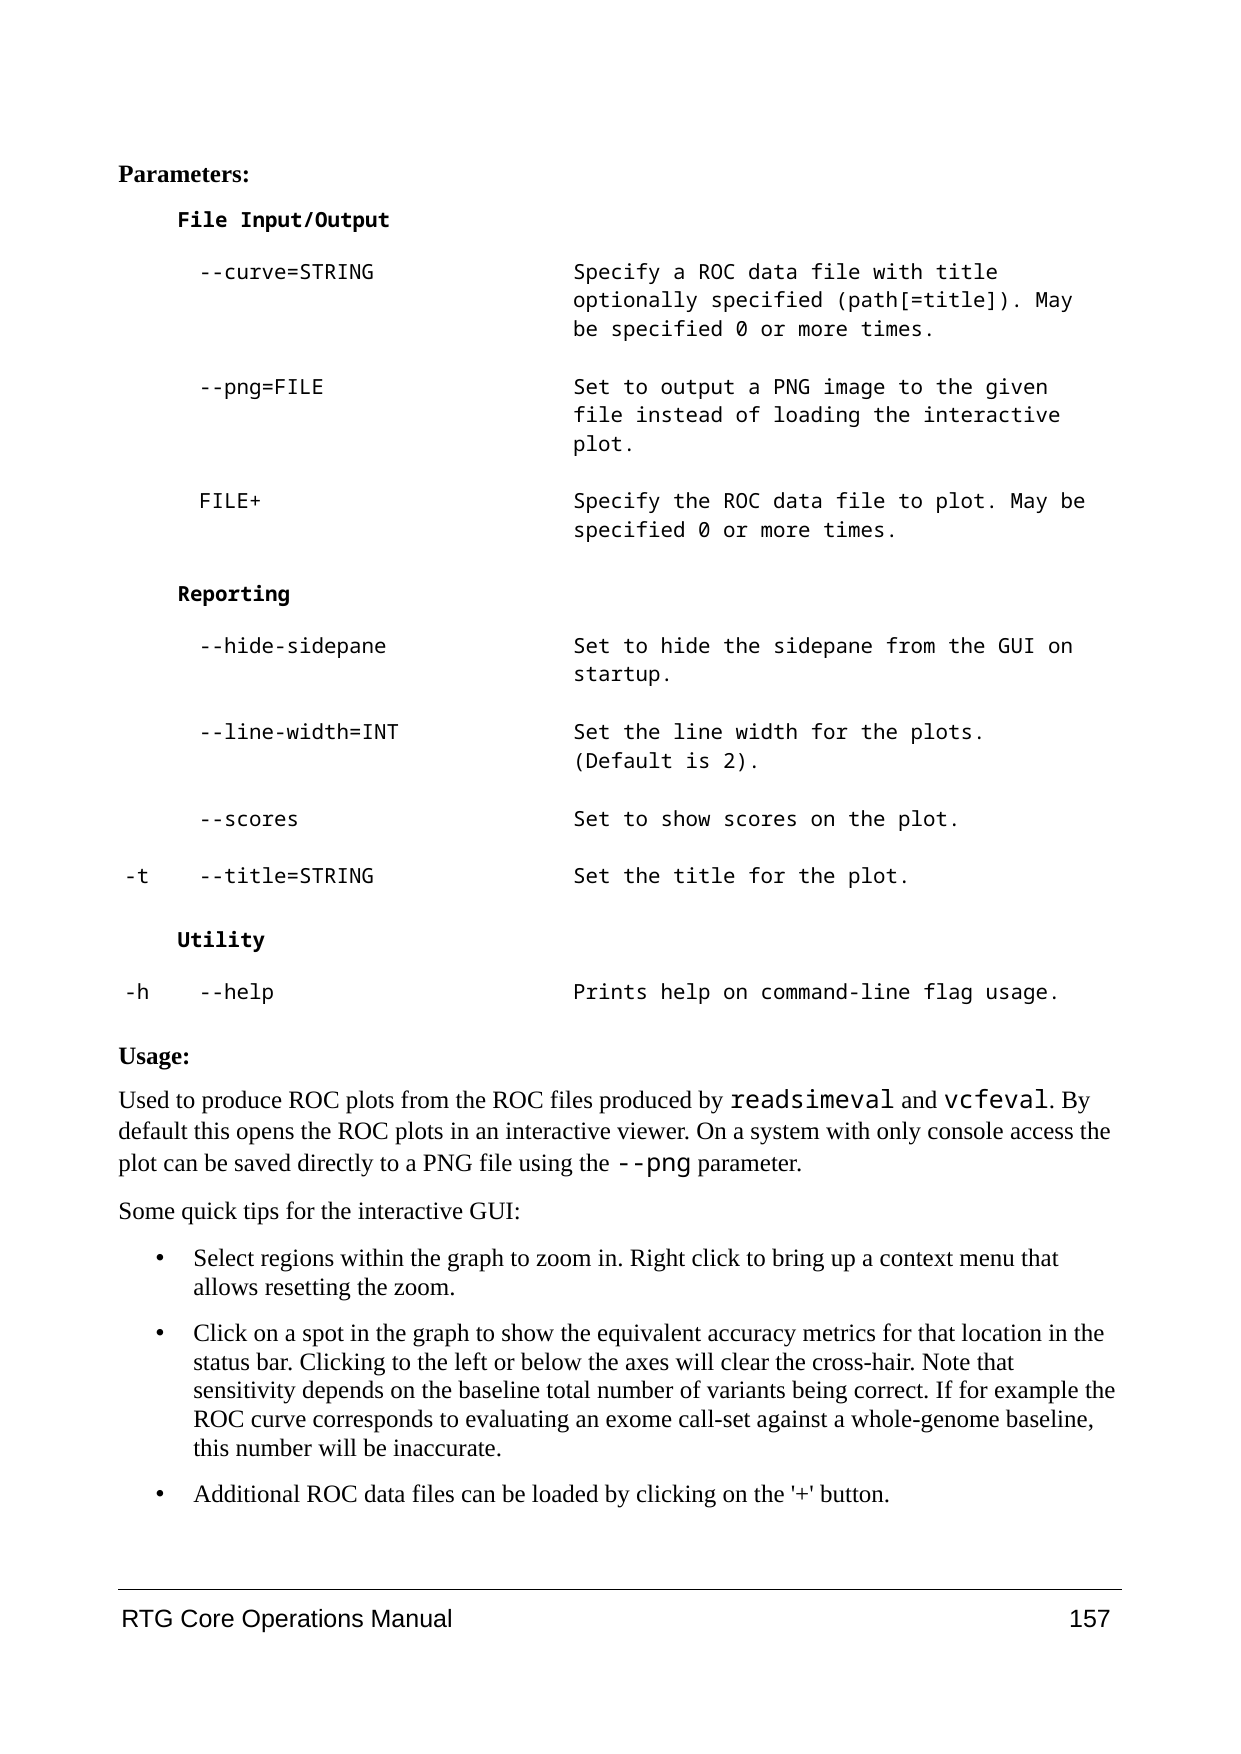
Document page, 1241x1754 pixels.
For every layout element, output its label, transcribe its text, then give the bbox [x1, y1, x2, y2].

table_cell --line-width=INT [193, 706, 567, 792]
table_header --hide-sidepane [193, 619, 567, 706]
table_cell Specify the ROC data file to plot. May be specified 0 or more times. [567, 475, 1093, 561]
table_cell -t [118, 850, 193, 908]
table_cell Set the title for the plot. [567, 850, 1093, 908]
table_cell Set the line width for the plots. (Default is 2). [567, 706, 1093, 792]
subtitle Usage: [118, 1041, 1122, 1070]
list Select regions within the graph to zoom in. Right click to bring up a context menu that allows resetting the zoom. [156, 1243, 1122, 1300]
text Used to produce ROC plots from the ROC files produced by readsimeval and vcfeval. By default this opens the ROC plots in an interactive viewer. On a system with only console access the plot can be saved directly to a PNG file using the --png parameter. [118, 1082, 1122, 1179]
table_header Prints help on command-line flag usage. [567, 966, 1093, 1023]
text Utility [177, 925, 1122, 954]
table_cell Set to output a PNG image to the given file instead of loading the interactive plot. [567, 360, 1093, 475]
table_header --curve=STRING [193, 245, 567, 360]
table_header [118, 619, 193, 706]
text File Input/Output [177, 205, 1122, 233]
table_cell [118, 792, 193, 850]
table_cell FILE+ [193, 475, 567, 561]
table_header Set to hide the sidepane from the GUI on startup. [567, 619, 1093, 706]
table_cell [118, 475, 193, 561]
table_header -h [118, 966, 193, 1023]
table_cell --title=STRING [193, 850, 567, 908]
table_header [118, 245, 193, 360]
subtitle Parameters: [118, 159, 1122, 187]
table_cell [118, 360, 193, 475]
text Reporting [177, 579, 1122, 607]
table_cell Set to show scores on the plot. [567, 792, 1093, 850]
list Additional ROC data files can be loaded by clicking on the '+' button. [156, 1479, 1122, 1508]
list Click on a spot in the graph to show the equivalent accuracy metrics for that location in the status bar. Clicking to the left or below the axes will clear the cross-hair. Note that sensitivity depends on the baseline total number of variants being correct. If for example the ROC curve corresponds to evaluating an exome call-set against a whole-genome baseline, this number will be inaccurate. [156, 1318, 1122, 1462]
table_cell --png=FILE [193, 360, 567, 475]
table_cell --scores [193, 792, 567, 850]
table_header Specify a ROC data file with title optionally specified (path[=title]). May be specified 0 or more times. [567, 245, 1093, 360]
text Some quick tips for the interactive GUI: [118, 1196, 1122, 1225]
table_cell [118, 706, 193, 792]
table_header --help [193, 966, 567, 1023]
